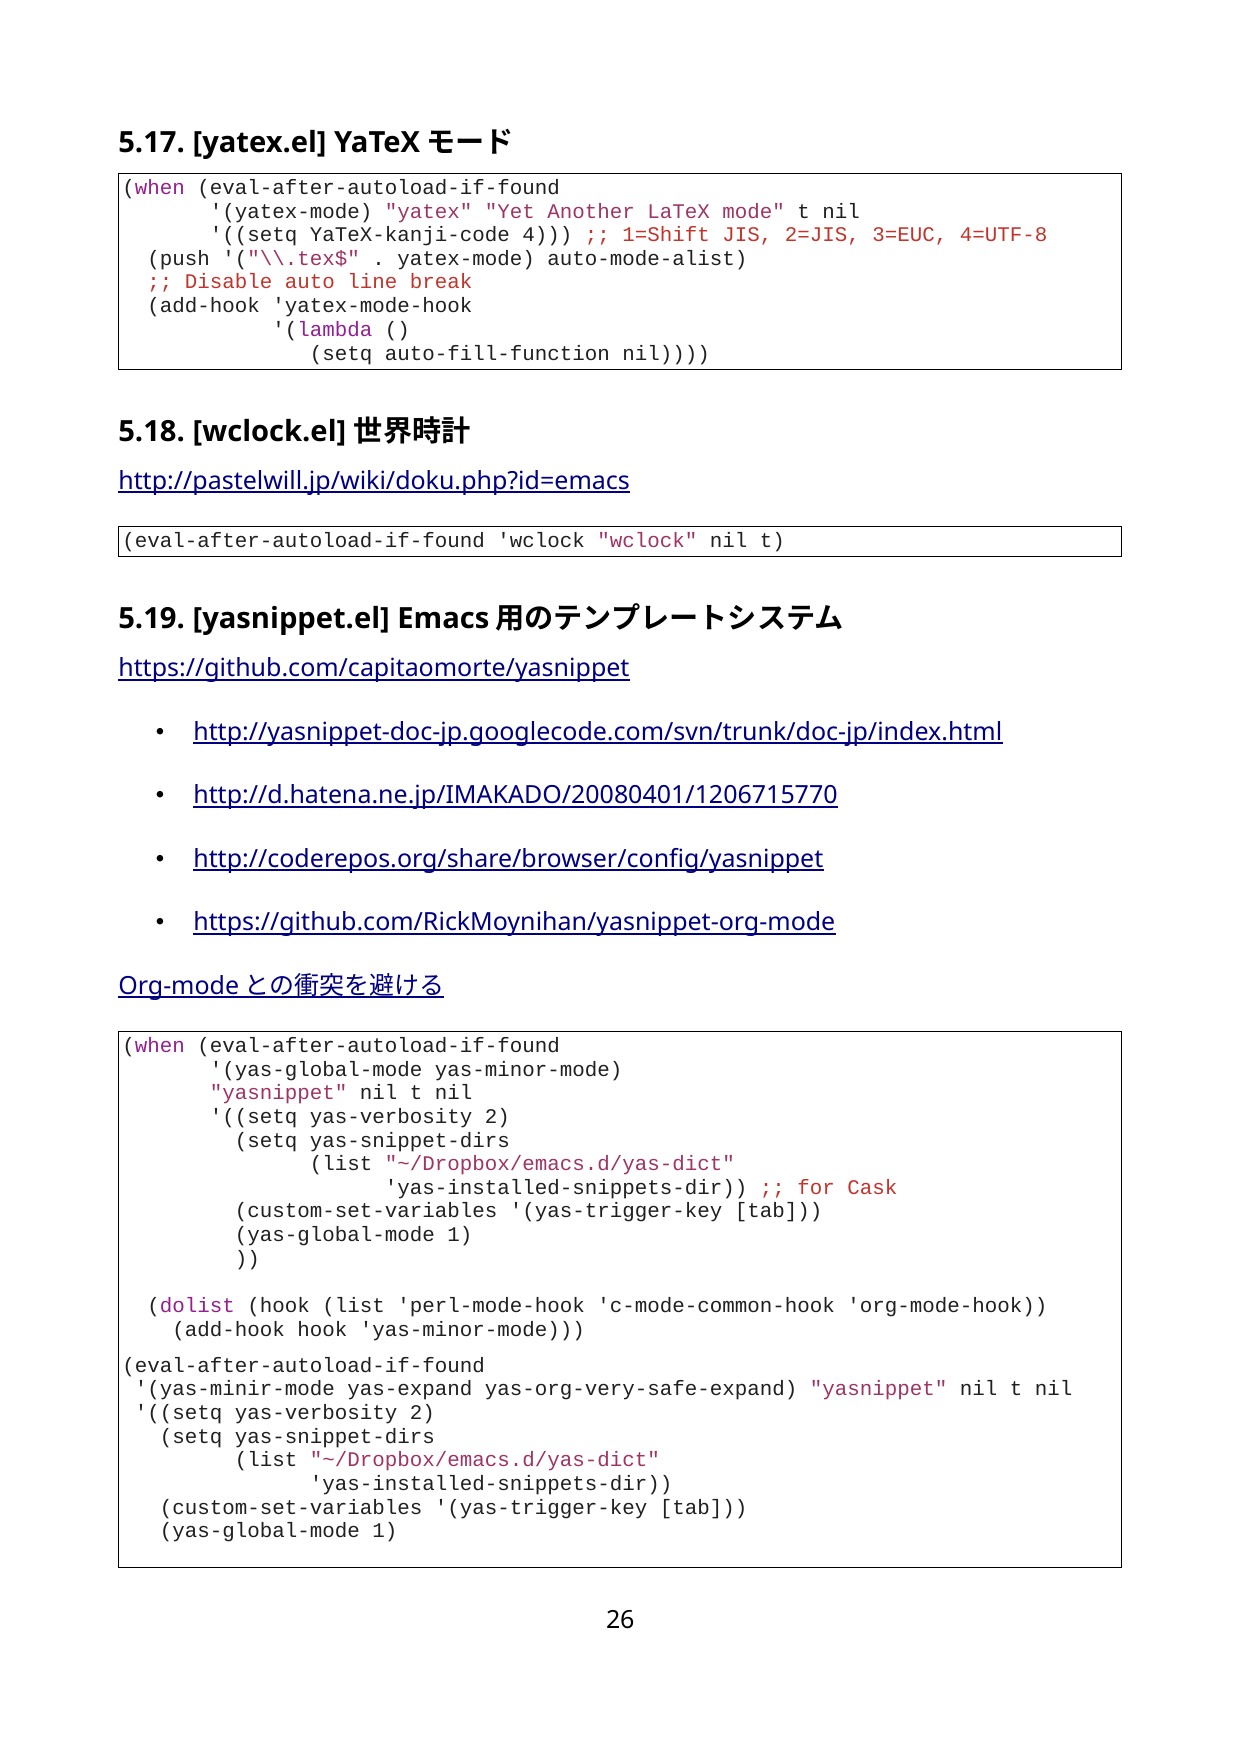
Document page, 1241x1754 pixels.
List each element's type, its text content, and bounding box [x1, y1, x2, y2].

text '(lambda () [119, 315, 1121, 338]
text '((setq YaTeX-kanji-code 4))) ;; 1=Shift JIS, 2=JIS, 3=EUC, 4=UTF-8 [119, 220, 1121, 244]
subtitle [yatex.el] YaTeXモード [118, 118, 1122, 161]
text '(yas-global-mode yas-minor-mode) [119, 1055, 1121, 1078]
text Org-modeとの衝突を避ける [118, 967, 1122, 1002]
text (add-hook hook 'yas-minor-mode))) [119, 1315, 1121, 1342]
text (custom-set-variables '(yas-trigger-key [tab])) [119, 1197, 1121, 1220]
text "yasnippet" nil t nil [119, 1078, 1121, 1102]
text )) [119, 1244, 1121, 1267]
text (list "~/Dropbox/emacs.d/yas-dict" [119, 1149, 1121, 1173]
text (yas-global-mode 1) [119, 1516, 1121, 1540]
text (setq auto-fill-function nil)))) [119, 338, 1121, 369]
text (setq yas-snippet-dirs [119, 1126, 1121, 1149]
list http://yasnippet-doc-jp.googlecode.com/svn/trunk/doc-jp/index.html [156, 713, 1122, 747]
text (add-hook 'yatex-mode-hook [119, 291, 1121, 315]
text 'yas-installed-snippets-dir)) [119, 1469, 1121, 1493]
text 'yas-installed-snippets-dir)) ;; for Cask [119, 1173, 1121, 1197]
text (push '("\\.tex$" . yatex-mode) auto-mode-alist) [119, 244, 1121, 268]
text '(yas-minir-mode yas-expand yas-org-very-safe-expand) "yasnippet" nil t nil [119, 1374, 1121, 1398]
text http://pastelwill.jp/wiki/doku.php?id=emacs [118, 462, 1122, 496]
list http://coderepos.org/share/browser/config/yasnippet [156, 840, 1122, 874]
text (when (eval-after-autoload-if-found [119, 174, 1121, 197]
text (list "~/Dropbox/emacs.d/yas-dict" [119, 1445, 1121, 1469]
text (dolist (hook (list 'perl-mode-hook 'c-mode-common-hook 'org-mode-hook)) [119, 1291, 1121, 1315]
text '((setq yas-verbosity 2) [119, 1398, 1121, 1422]
list http://d.hatena.ne.jp/IMAKADO/20080401/1206715770 [156, 777, 1122, 811]
text (setq yas-snippet-dirs [119, 1422, 1121, 1445]
text (yas-global-mode 1) [119, 1220, 1121, 1244]
subtitle [yasnippet.el] Emacs用のテンプレートシステム [118, 595, 1122, 637]
text (eval-after-autoload-if-found 'wclock "wclock" nil t) [119, 527, 1121, 556]
text (eval-after-autoload-if-found [119, 1351, 1121, 1374]
text https://github.com/capitaomorte/yasnippet [118, 650, 1122, 684]
subtitle [wclock.el] 世界時計 [118, 407, 1122, 450]
text '(yatex-mode) "yatex" "Yet Another LaTeX mode" t nil [119, 197, 1121, 220]
text ;; Disable auto line break [119, 268, 1121, 291]
text (custom-set-variables '(yas-trigger-key [tab])) [119, 1493, 1121, 1516]
text (when (eval-after-autoload-if-found [119, 1032, 1121, 1055]
text '((setq yas-verbosity 2) [119, 1102, 1121, 1126]
list https://github.com/RickMoynihan/yasnippet-org-mode [156, 904, 1122, 938]
